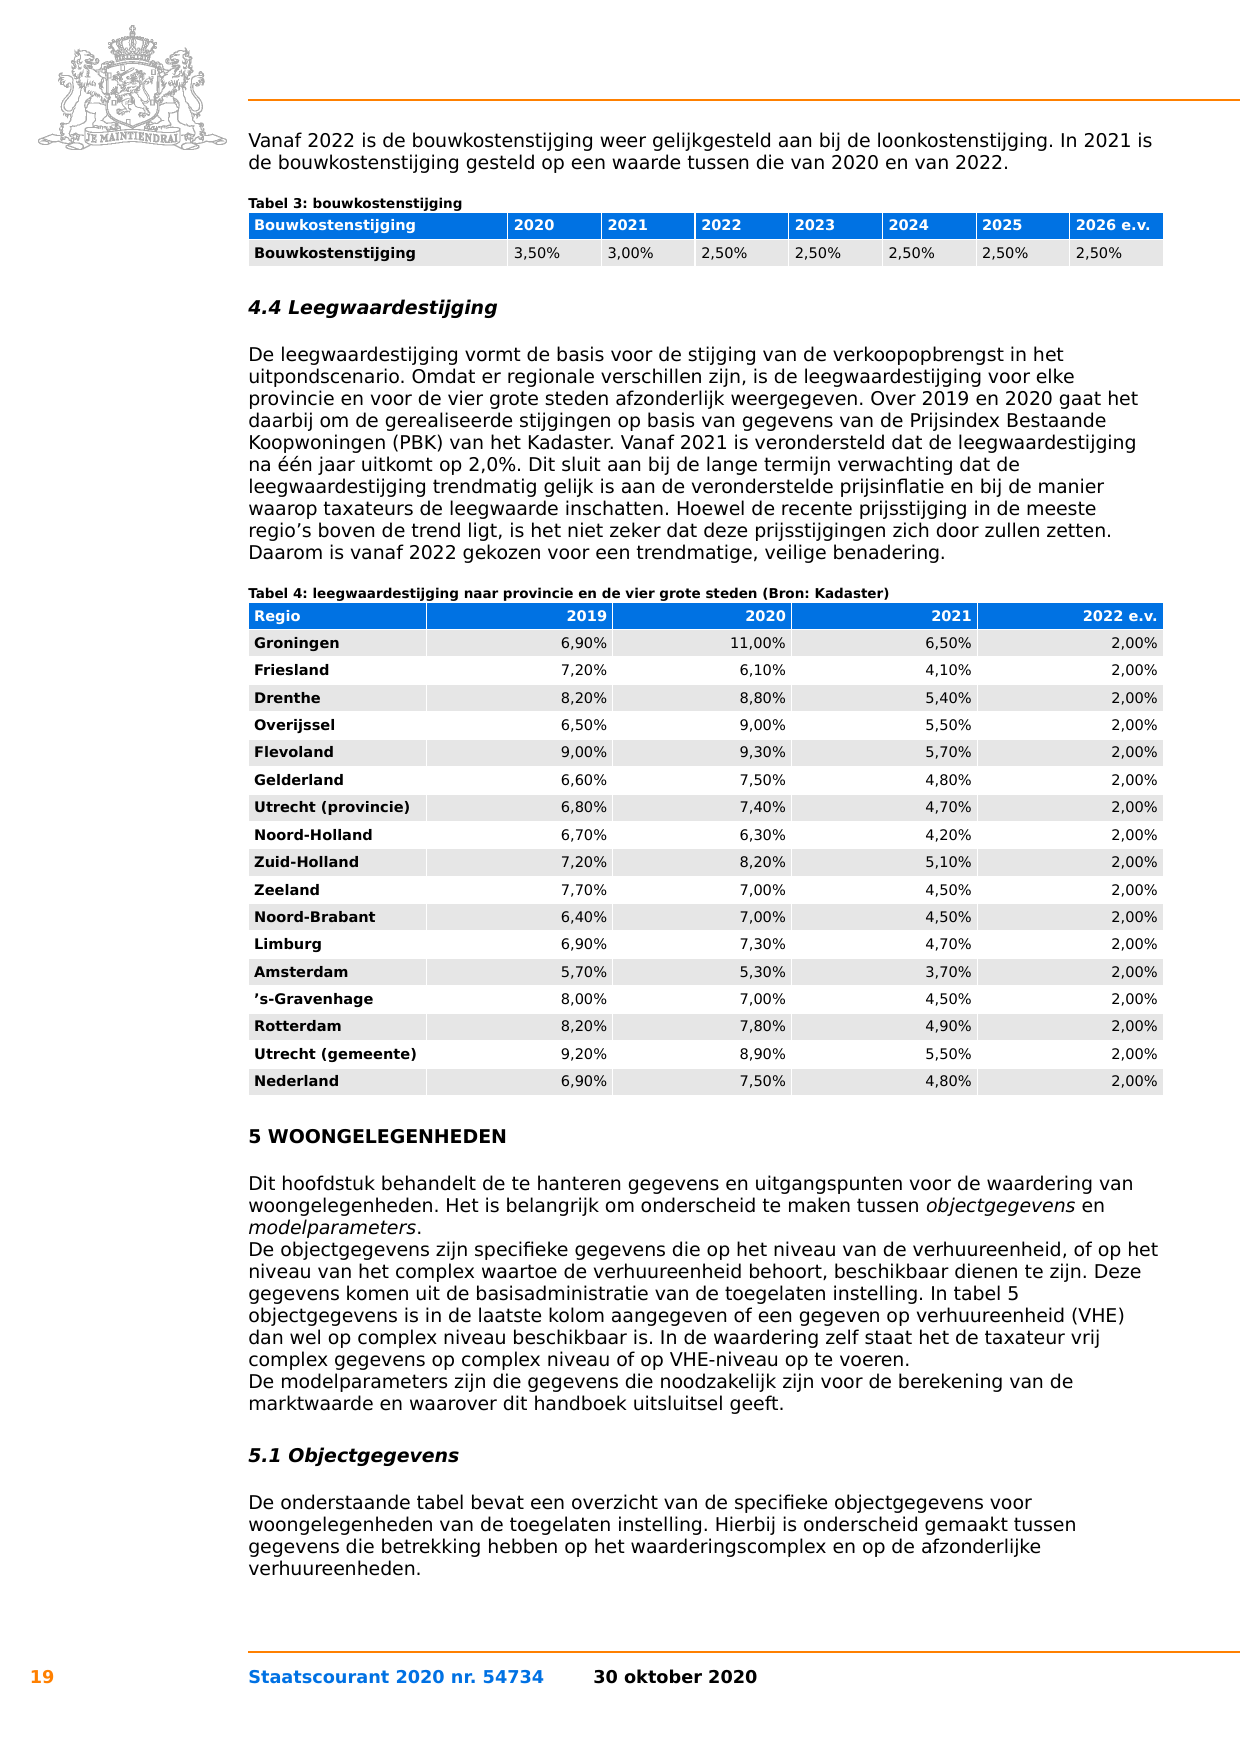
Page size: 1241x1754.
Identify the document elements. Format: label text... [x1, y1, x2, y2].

table_cell 2,00% [978, 1014, 1163, 1040]
table_cell 2021 [602, 213, 694, 239]
table_cell 4,50% [792, 877, 977, 903]
table_cell 4,80% [792, 1069, 977, 1095]
table_cell 2022 e.v. [978, 603, 1163, 629]
table_cell 2020 [508, 213, 601, 239]
table_cell 5,50% [792, 1041, 977, 1067]
table_cell Regio [249, 603, 426, 629]
table_cell 7,00% [613, 986, 791, 1013]
table_cell Groningen [249, 630, 426, 656]
table_cell Gelderland [249, 767, 426, 793]
table_cell 2,50% [977, 240, 1069, 266]
table_cell 7,50% [613, 1069, 791, 1095]
table_cell 6,50% [792, 630, 977, 656]
table_cell 9,30% [613, 740, 791, 766]
table_cell Utrecht (gemeente) [249, 1041, 426, 1067]
table_cell 4,20% [792, 822, 977, 848]
table_cell 8,80% [613, 685, 791, 711]
table_cell 6,90% [427, 630, 612, 656]
table_cell Friesland [249, 658, 426, 684]
table_cell 2,50% [789, 240, 882, 266]
table_cell 7,00% [613, 877, 791, 903]
table_cell 6,50% [427, 712, 612, 739]
table_cell 2,50% [1070, 240, 1163, 266]
table_cell 2,00% [978, 822, 1163, 848]
table_cell 4,80% [792, 767, 977, 793]
table_cell 2,00% [978, 904, 1163, 930]
table_cell 6,90% [427, 931, 612, 958]
subtitle 5 WOONGELEGENHEDEN [248, 1126, 1163, 1148]
table_cell 2,50% [883, 240, 976, 266]
table_cell 2,00% [978, 685, 1163, 711]
table_cell 4,70% [792, 795, 977, 821]
table_cell Drenthe [249, 685, 426, 711]
table_cell 5,10% [792, 849, 977, 876]
table_cell 9,00% [613, 712, 791, 739]
table_cell 2021 [792, 603, 977, 629]
table_cell 3,50% [508, 240, 601, 266]
table_cell 6,40% [427, 904, 612, 930]
table_cell 6,30% [613, 822, 791, 848]
table_cell Noord-Brabant [249, 904, 426, 930]
text Vanaf 2022 is de bouwkostenstijging weer gelijkgesteld aan bij de loonkostenstijging. In 2021 is de bouwkostenstijging gesteld op een waarde tussen die van 2020 en van 2022. [248, 130, 1163, 174]
table_cell 6,90% [427, 1069, 612, 1095]
table_cell 7,00% [613, 904, 791, 930]
table_cell 4,50% [792, 904, 977, 930]
table_cell 2022 [696, 213, 788, 239]
table_cell 7,30% [613, 931, 791, 958]
table_cell 2,00% [978, 877, 1163, 903]
table_cell 2024 [883, 213, 976, 239]
table_cell Limburg [249, 931, 426, 958]
table_cell 4,10% [792, 658, 977, 684]
table_cell 2023 [789, 213, 882, 239]
table_cell 5,40% [792, 685, 977, 711]
table_cell 7,80% [613, 1014, 791, 1040]
table_cell 8,20% [427, 685, 612, 711]
table_cell Bouwkostenstijging [249, 213, 507, 239]
table_cell 2026 e.v. [1070, 213, 1163, 239]
table_cell 6,70% [427, 822, 612, 848]
table_cell 7,40% [613, 795, 791, 821]
table_cell 8,90% [613, 1041, 791, 1067]
table_cell 4,70% [792, 931, 977, 958]
text De modelparameters zijn die gegevens die noodzakelijk zijn voor de berekening van de marktwaarde en waarover dit handboek uitsluitsel geeft. [248, 1371, 1163, 1414]
table_header Tabel 3: bouwkostenstijging [248, 196, 1163, 211]
table_cell Utrecht (provincie) [249, 795, 426, 821]
subtitle 4.4 Leegwaardestijging [248, 297, 1163, 319]
table_cell 2,00% [978, 959, 1163, 985]
table_cell 7,50% [613, 767, 791, 793]
table_cell 2,00% [978, 986, 1163, 1013]
table_cell 3,70% [792, 959, 977, 985]
table_cell 6,80% [427, 795, 612, 821]
table_cell 9,20% [427, 1041, 612, 1067]
table_cell 2,00% [978, 712, 1163, 739]
table_cell 6,60% [427, 767, 612, 793]
table_cell Amsterdam [249, 959, 426, 985]
table_cell 2,00% [978, 931, 1163, 958]
table_cell 2,00% [978, 658, 1163, 684]
table_cell Bouwkostenstijging [249, 240, 507, 266]
subtitle 5.1 Objectgegevens [248, 1444, 1163, 1467]
table_cell 7,20% [427, 849, 612, 876]
picture [38, 25, 227, 150]
table_cell 8,20% [613, 849, 791, 876]
table_cell Overijssel [249, 712, 426, 739]
table_cell Nederland [249, 1069, 426, 1095]
text De onderstaande tabel bevat een overzicht van de specifieke objectgegevens voor woongelegenheden van de toegelaten instelling. Hierbij is onderscheid gemaakt tussen gegevens die betrekking hebben op het waarderingscomplex en op de afzonderlijke verhuureenheden. [248, 1492, 1163, 1579]
table_cell 2020 [613, 603, 791, 629]
table_cell Rotterdam [249, 1014, 426, 1040]
text De leegwaardestijging vormt de basis voor de stijging van de verkoopopbrengst in het uitpondscenario. Omdat er regionale verschillen zijn, is de leegwaardestijging voor elke provincie en voor de vier grote steden afzonderlijk weergegeven. Over 2019 en 2020 gaat het daarbij om de gerealiseerde stijgingen op basis van gegevens van de Prijsindex Bestaande Koopwoningen (PBK) van het Kadaster. Vanaf 2021 is verondersteld dat de leegwaardestijging na één jaar uitkomt op 2,0%. Dit sluit aan bij de lange termijn verwachting dat de leegwaardestijging trendmatig gelijk is aan de veronderstelde prijsinflatie en bij de manier waarop taxateurs de leegwaarde inschatten. Hoewel de recente prijsstijging in de meeste regio’s boven de trend ligt, is het niet zeker dat deze prijsstijgingen zich door zullen zetten. Daarom is vanaf 2022 gekozen voor een trendmatige, veilige benadering. [248, 344, 1163, 564]
table_cell 11,00% [613, 630, 791, 656]
table_cell ’s-Gravenhage [249, 986, 426, 1013]
table_cell 2,00% [978, 1041, 1163, 1067]
table_cell 2019 [427, 603, 612, 629]
table_cell 9,00% [427, 740, 612, 766]
table_header Tabel 4: leegwaardestijging naar provincie en de vier grote steden (Bron: Kadaster) [248, 586, 1163, 602]
table_cell 2,00% [978, 1069, 1163, 1095]
table_cell 6,10% [613, 658, 791, 684]
table_cell 3,00% [602, 240, 694, 266]
text De objectgegevens zijn specifieke gegevens die op het niveau van de verhuureenheid, of op het niveau van het complex waartoe de verhuureenheid behoort, beschikbaar dienen te zijn. Deze gegevens komen uit de basisadministratie van de toegelaten instelling. In tabel 5 objectgegevens is in de laatste kolom aangegeven of een gegeven op verhuureenheid (VHE) dan wel op complex niveau beschikbaar is. In de waardering zelf staat het de taxateur vrij complex gegevens op complex niveau of op VHE-niveau op te voeren. [248, 1239, 1163, 1371]
table_cell 4,90% [792, 1014, 977, 1040]
table_cell 5,70% [427, 959, 612, 985]
table_cell 2,50% [696, 240, 788, 266]
text Dit hoofdstuk behandelt de te hanteren gegevens en uitgangspunten voor de waardering van woongelegenheden. Het is belangrijk om onderscheid te maken tussen objectgegevens en modelparameters. [248, 1173, 1163, 1239]
table_cell Zuid-Holland [249, 849, 426, 876]
table_cell Noord-Holland [249, 822, 426, 848]
table_cell 5,30% [613, 959, 791, 985]
table_cell 4,50% [792, 986, 977, 1013]
table_cell 8,20% [427, 1014, 612, 1040]
table_cell 2,00% [978, 740, 1163, 766]
table_cell 2025 [977, 213, 1069, 239]
table_cell 5,70% [792, 740, 977, 766]
table_cell 7,20% [427, 658, 612, 684]
table_cell 8,00% [427, 986, 612, 1013]
table_cell 7,70% [427, 877, 612, 903]
table_cell 2,00% [978, 795, 1163, 821]
table_cell 2,00% [978, 630, 1163, 656]
table_cell 5,50% [792, 712, 977, 739]
table_cell 2,00% [978, 767, 1163, 793]
table_cell 2,00% [978, 849, 1163, 876]
table_cell Flevoland [249, 740, 426, 766]
table_cell Zeeland [249, 877, 426, 903]
